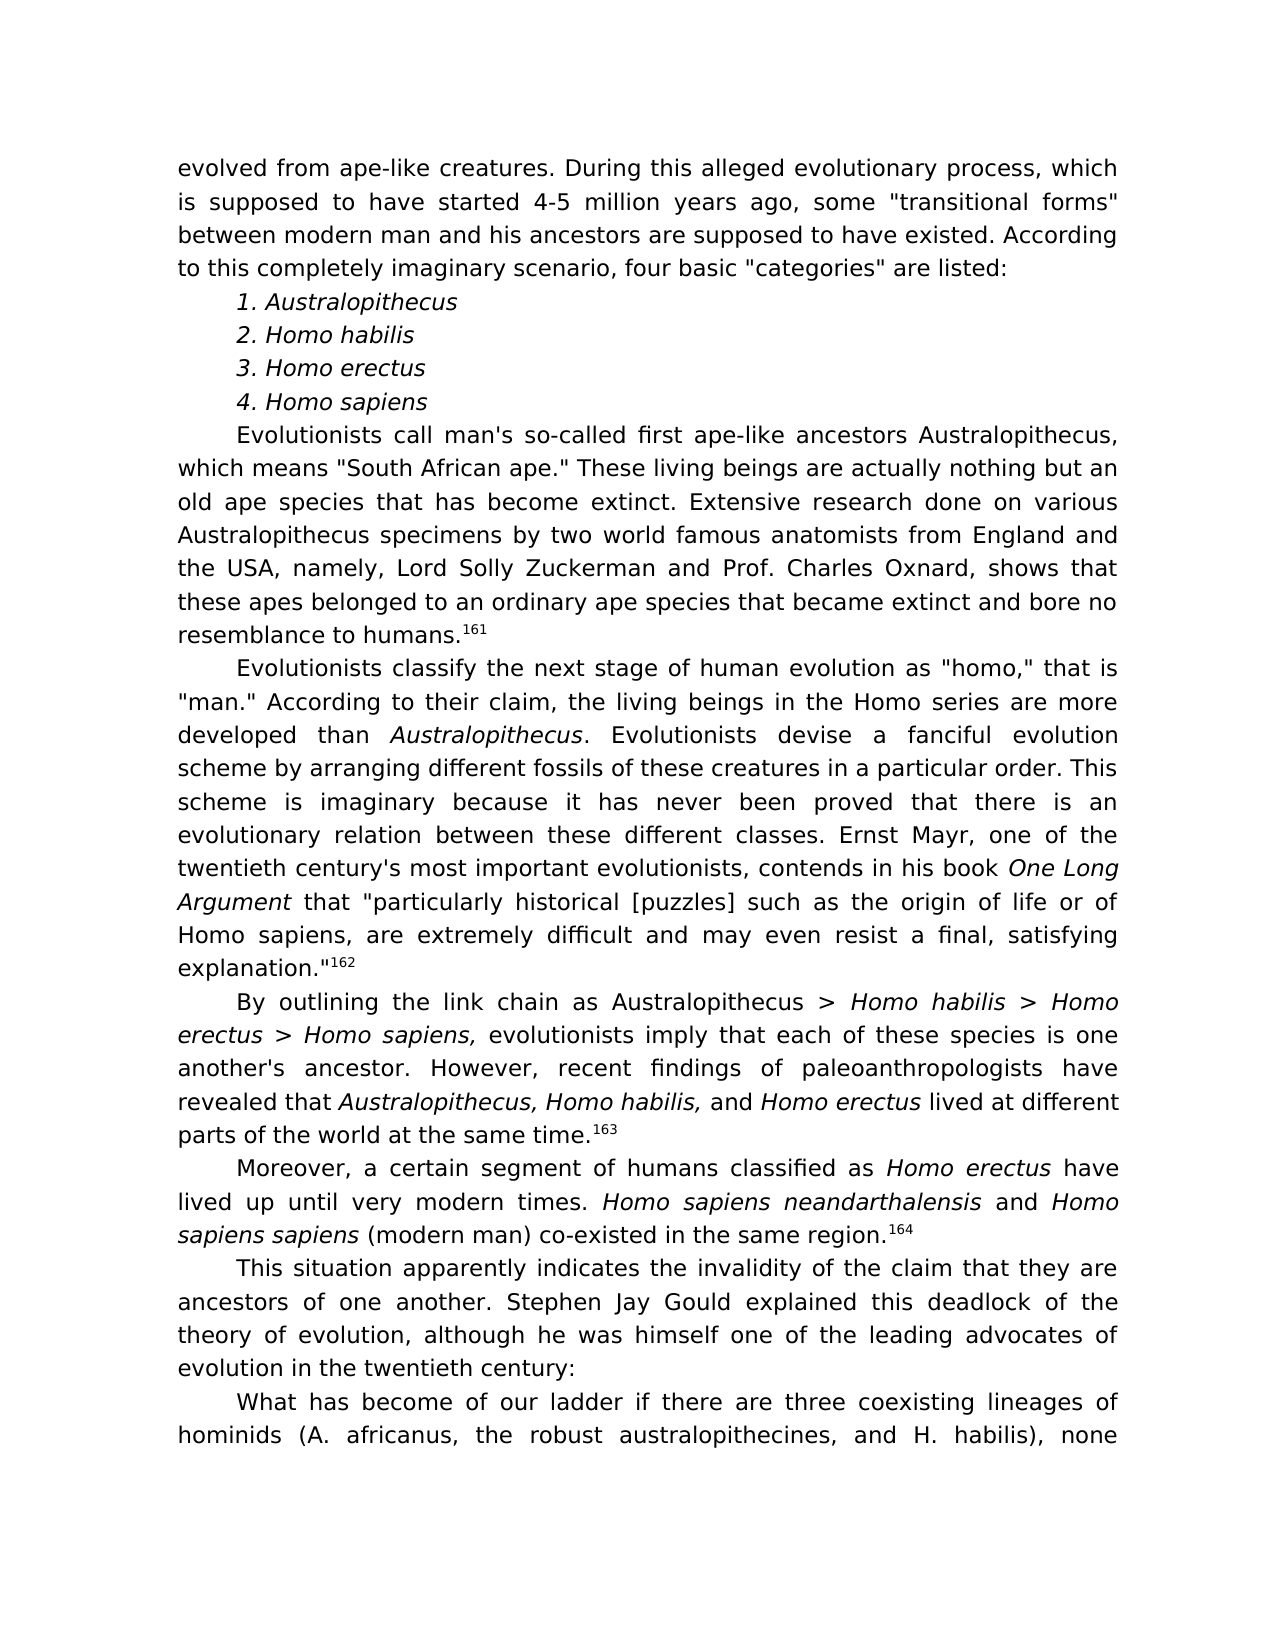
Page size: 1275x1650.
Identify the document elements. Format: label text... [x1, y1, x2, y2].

text Evolutionists classify the next stage of human evolution as "homo," that is "man." According to their claim, the living beings in the Homo series are more developed than Australopithecus. Evolutionists devise a fanciful evolution scheme by arranging different fossils of these creatures in a particular order. This scheme is imaginary because it has never been proved that there is an evolutionary relation between these different classes. Ernst Mayr, one of the twentieth century's most important evolutionists, contends in his book One Long Argument that "particularly historical [puzzles] such as the origin of life or of Homo sapiens, are extremely difficult and may even resist a final, satisfying explanation."162 [177, 650, 1119, 983]
text What has become of our ladder if there are three coexisting lineages of hominids (A. africanus, the robust australopithecines, and H. habilis), none [177, 1383, 1119, 1450]
text This situation apparently indicates the invalidity of the claim that they are ancestors of one another. Stephen Jay Gould explained this deadlock of the theory of evolution, although he was himself one of the leading advocates of evolution in the twentieth century: [177, 1250, 1119, 1383]
text 3. Homo erectus [177, 350, 1119, 383]
text 1. Australopithecus [177, 283, 1119, 317]
text Evolutionists call man's so-called first ape-like ancestors Australopithecus, which means "South African ape." These living beings are actually nothing but an old ape species that has become extinct. Extensive research done on various Australopithecus specimens by two world famous anatomists from England and the USA, namely, Lord Solly Zuckerman and Prof. Charles Oxnard, shows that these apes belonged to an ordinary ape species that became extinct and bore no resemblance to humans.161 [177, 417, 1119, 650]
text evolved from ape-like creatures. During this alleged evolutionary process, which is supposed to have started 4-5 million years ago, some "transitional forms" between modern man and his ancestors are supposed to have existed. According to this completely imaginary scenario, four basic "categories" are listed: [177, 150, 1119, 283]
text By outlining the link chain as Australopithecus > Homo habilis > Homo erectus > Homo sapiens, evolutionists imply that each of these species is one another's ancestor. However, recent findings of paleoanthropologists have revealed that Australopithecus, Homo habilis, and Homo erectus lived at different parts of the world at the same time.163 [177, 983, 1119, 1150]
text 4. Homo sapiens [177, 383, 1119, 417]
text Moreover, a certain segment of humans classified as Homo erectus have lived up until very modern times. Homo sapiens neandarthalensis and Homo sapiens sapiens (modern man) co-existed in the same region.164 [177, 1150, 1119, 1250]
text 2. Homo habilis [177, 317, 1119, 350]
